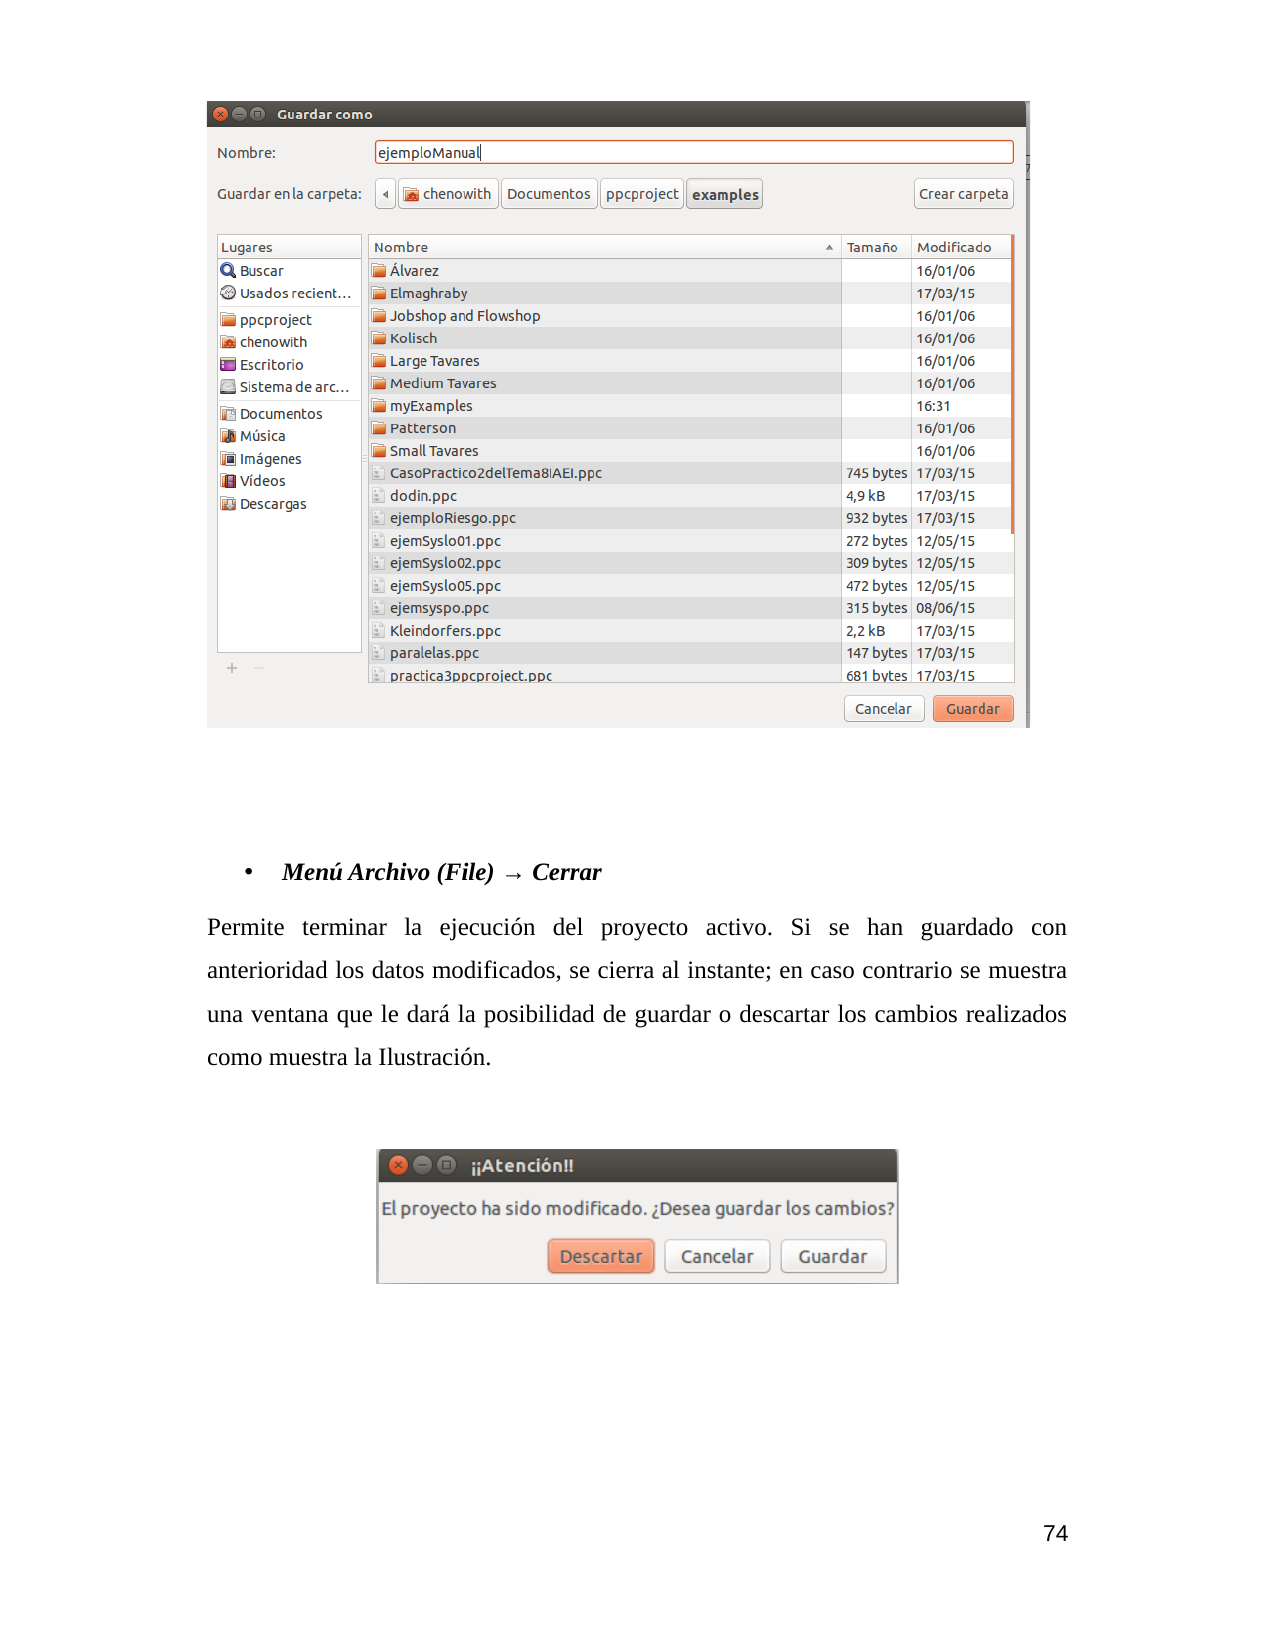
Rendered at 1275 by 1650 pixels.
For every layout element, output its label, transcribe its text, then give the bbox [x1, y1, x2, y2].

text Permite terminar la ejecución del proyecto activo. Si se han guardado con anterioridad los datos modificados, se cierra al instante; en caso contrario se muestra una ventana que le dará la posibilidad de guardar o descartar los cambios realizados como muestra la Ilustración. [207, 912, 1068, 1071]
list Menú Archivo (File) → Cerrar [244, 857, 1068, 886]
